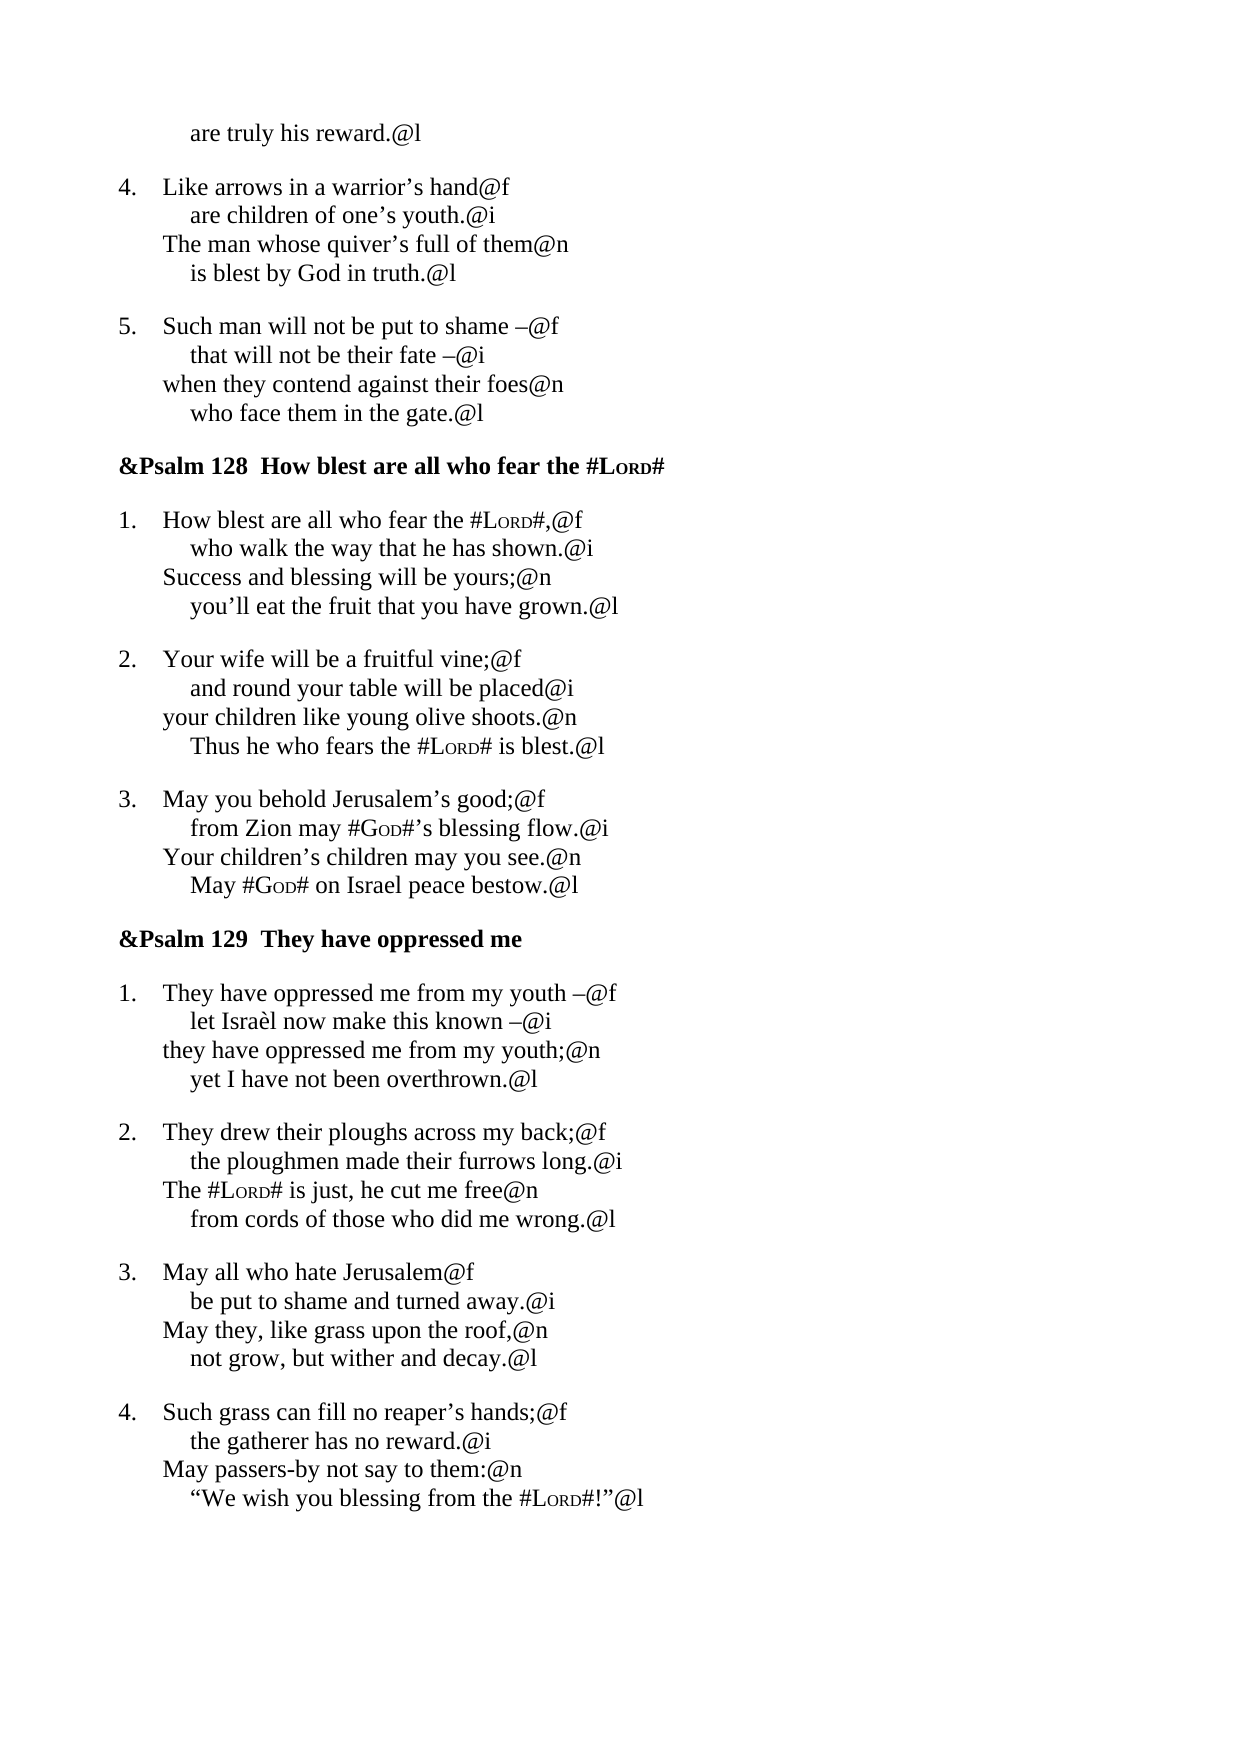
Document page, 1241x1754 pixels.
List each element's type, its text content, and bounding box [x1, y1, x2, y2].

text and round your table will be placed@i [171, 673, 1122, 702]
text 4. Like arrows in a warrior’s hand@f [118, 172, 1122, 200]
text The man whose quiver’s full of them@n [162, 229, 1122, 258]
text you’ll eat the fruit that you have grown.@l [171, 591, 1122, 620]
text 2. Your wife will be a fruitful vine;@f [118, 644, 1122, 673]
text The #Lord# is just, he cut me free@n [162, 1175, 1122, 1204]
text let Israèl now make this known –@i [171, 1006, 1122, 1035]
text “We wish you blessing from the #Lord#!”@l [171, 1483, 1122, 1512]
text are truly his reward.@l [171, 118, 1122, 147]
text the gatherer has no reward.@i [171, 1426, 1122, 1454]
text are children of one’s youth.@i [171, 200, 1122, 229]
text May #God# on Israel peace bestow.@l [171, 871, 1122, 899]
text they have oppressed me from my youth;@n [162, 1035, 1122, 1064]
text 3. May all who hate Jerusalem@f [118, 1257, 1122, 1286]
subtitle &Psalm 129 They have oppressed me [118, 924, 1122, 953]
text Your children’s children may you see.@n [162, 842, 1122, 871]
subtitle &Psalm 128 How blest are all who fear the #Lord# [118, 451, 1122, 480]
text from cords of those who did me wrong.@l [171, 1204, 1122, 1232]
text 1. How blest are all who fear the #Lord#,@f [118, 505, 1122, 533]
text 3. May you behold Jerusalem’s good;@f [118, 784, 1122, 813]
text May passers-by not say to them:@n [162, 1454, 1122, 1483]
text Thus he who fears the #Lord# is blest.@l [171, 731, 1122, 759]
text is blest by God in truth.@l [171, 258, 1122, 287]
text that will not be their fate –@i [171, 340, 1122, 369]
text yet I have not been overthrown.@l [171, 1064, 1122, 1093]
text when they contend against their foes@n [162, 369, 1122, 398]
text from Zion may #God#’s blessing flow.@i [171, 813, 1122, 842]
text who face them in the gate.@l [171, 398, 1122, 426]
text 2. They drew their ploughs across my back;@f [118, 1117, 1122, 1146]
text 1. They have oppressed me from my youth –@f [118, 978, 1122, 1006]
text not grow, but wither and decay.@l [171, 1343, 1122, 1372]
text who walk the way that he has shown.@i [171, 533, 1122, 562]
text 5. Such man will not be put to shame –@f [118, 311, 1122, 340]
text be put to shame and turned away.@i [171, 1286, 1122, 1315]
text Success and blessing will be yours;@n [162, 562, 1122, 591]
text 4. Such grass can fill no reaper’s hands;@f [118, 1397, 1122, 1426]
text the ploughmen made their furrows long.@i [171, 1146, 1122, 1175]
text May they, like grass upon the roof,@n [162, 1315, 1122, 1343]
text your children like young olive shoots.@n [162, 702, 1122, 731]
